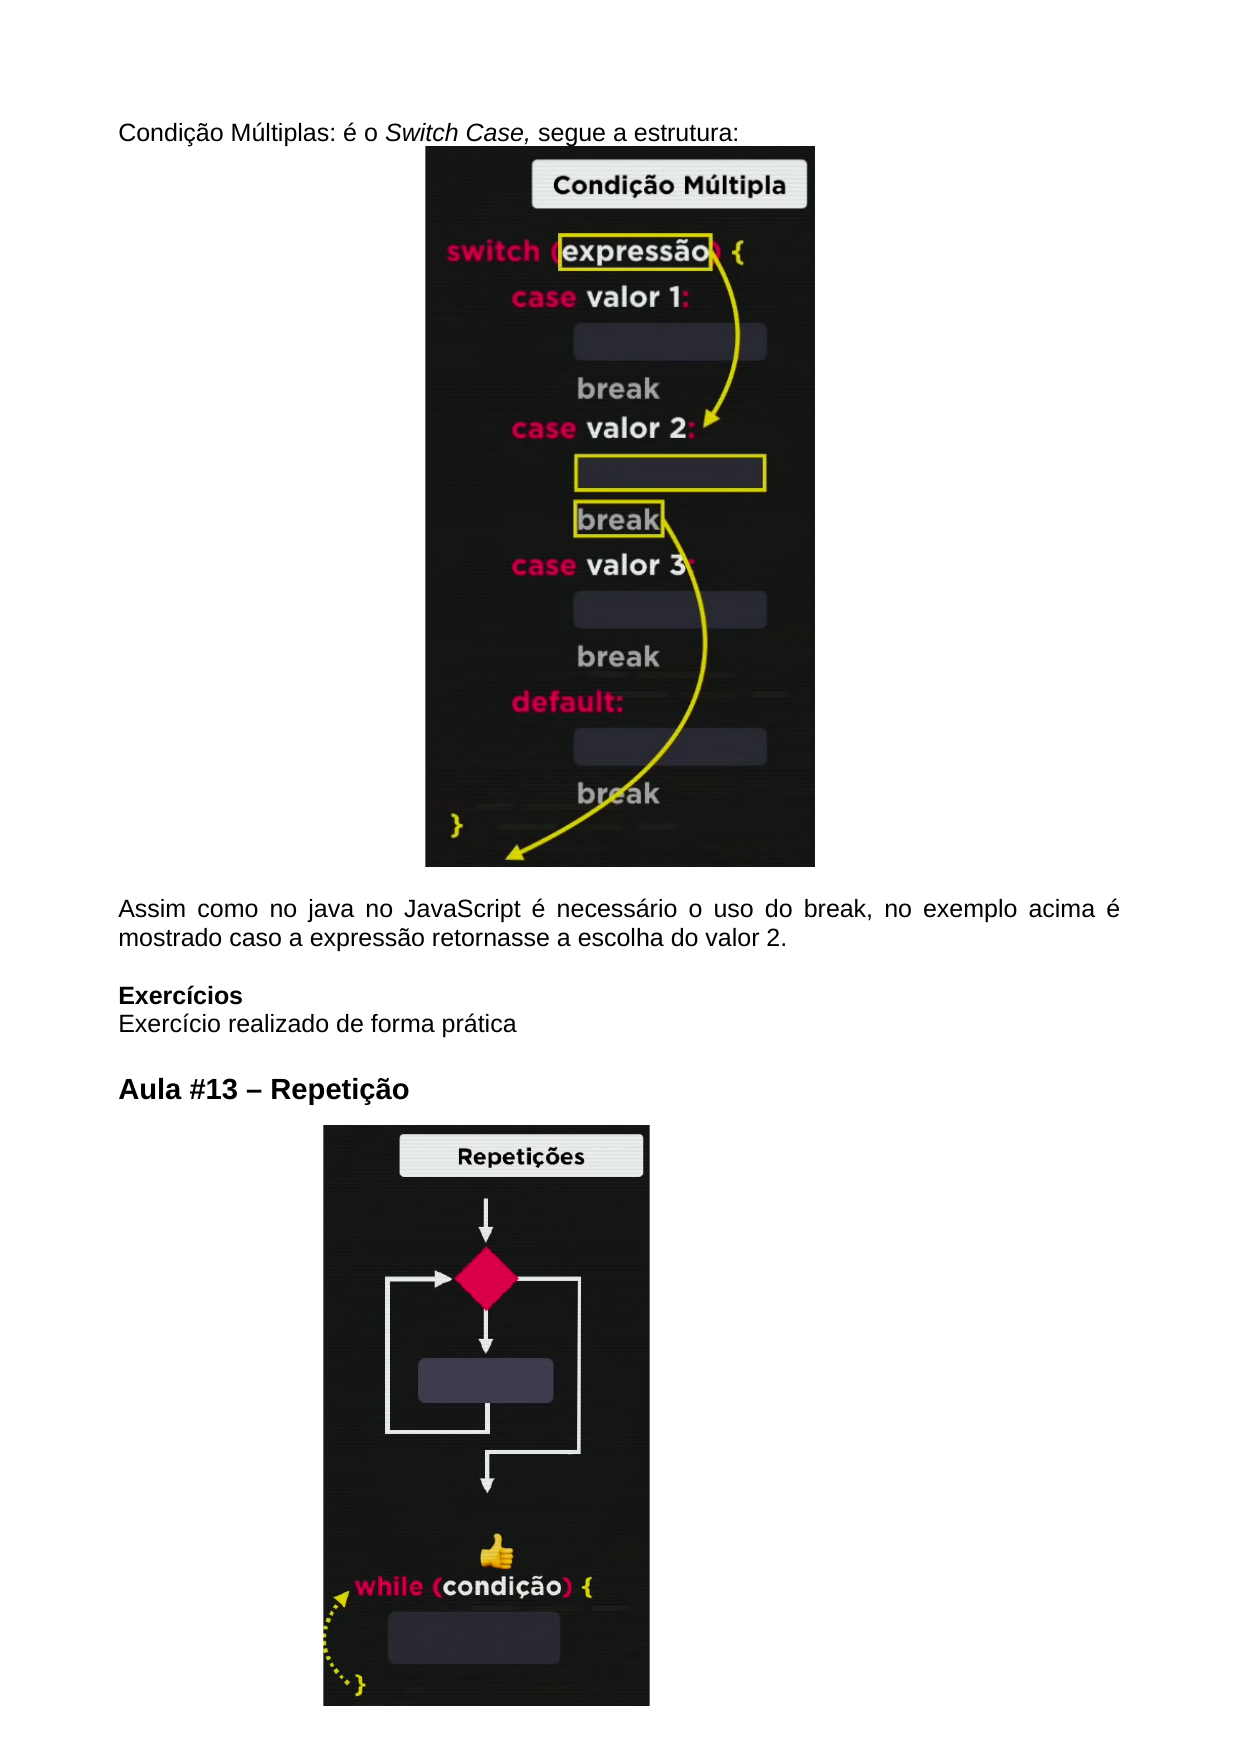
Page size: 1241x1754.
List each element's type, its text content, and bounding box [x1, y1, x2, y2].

text Assim como no java no JavaScript é necessário o uso do break, no exemplo acima é mostrado caso a expressão retornasse a escolha do valor 2. [118, 894, 1122, 952]
picture [323, 1125, 650, 1706]
text Condição Múltiplas: é o Switch Case, segue a estrutura: [118, 118, 1122, 147]
picture [425, 146, 815, 867]
text Exercício realizado de forma prática [118, 1009, 1122, 1038]
text Exercícios [118, 981, 1122, 1009]
text Aula #13 – Repetição [118, 1072, 1122, 1105]
